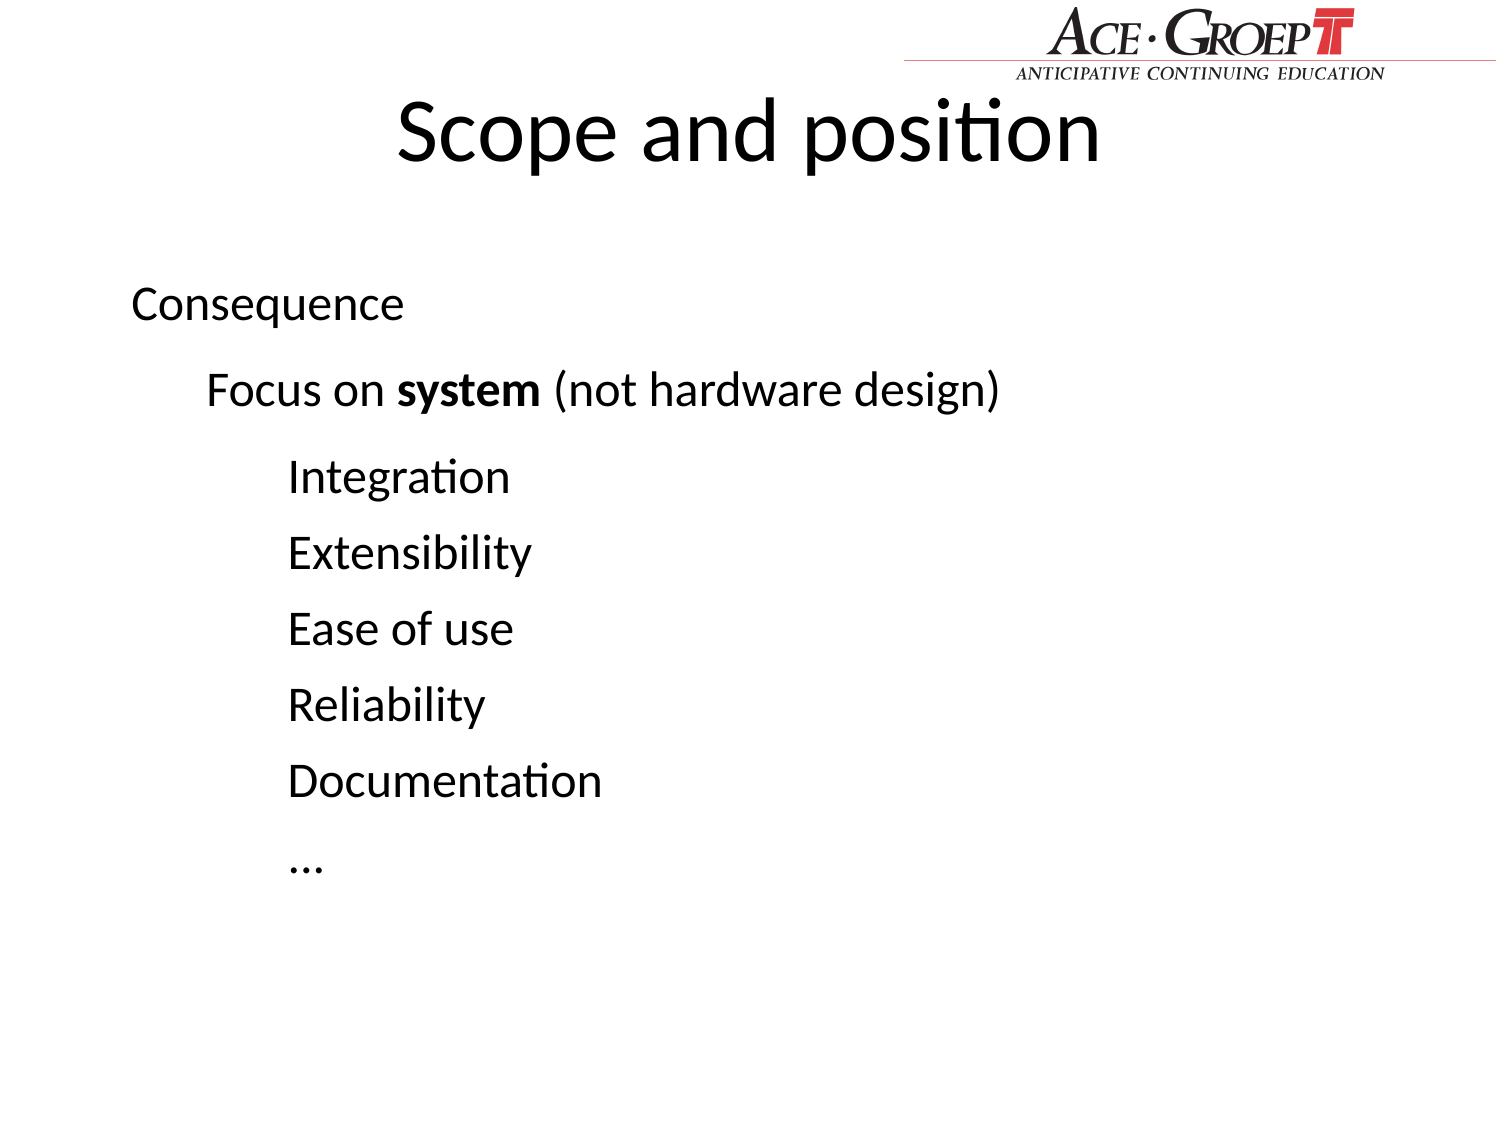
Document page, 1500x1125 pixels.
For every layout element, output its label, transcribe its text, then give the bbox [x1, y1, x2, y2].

title Scope and position [75, 45, 1425, 233]
list Consequence Focus on system (not hardware design) Integration Extensibility Ease of use Reliability Documentation ... [60, 262, 1411, 1006]
picture [904, 7, 1496, 80]
